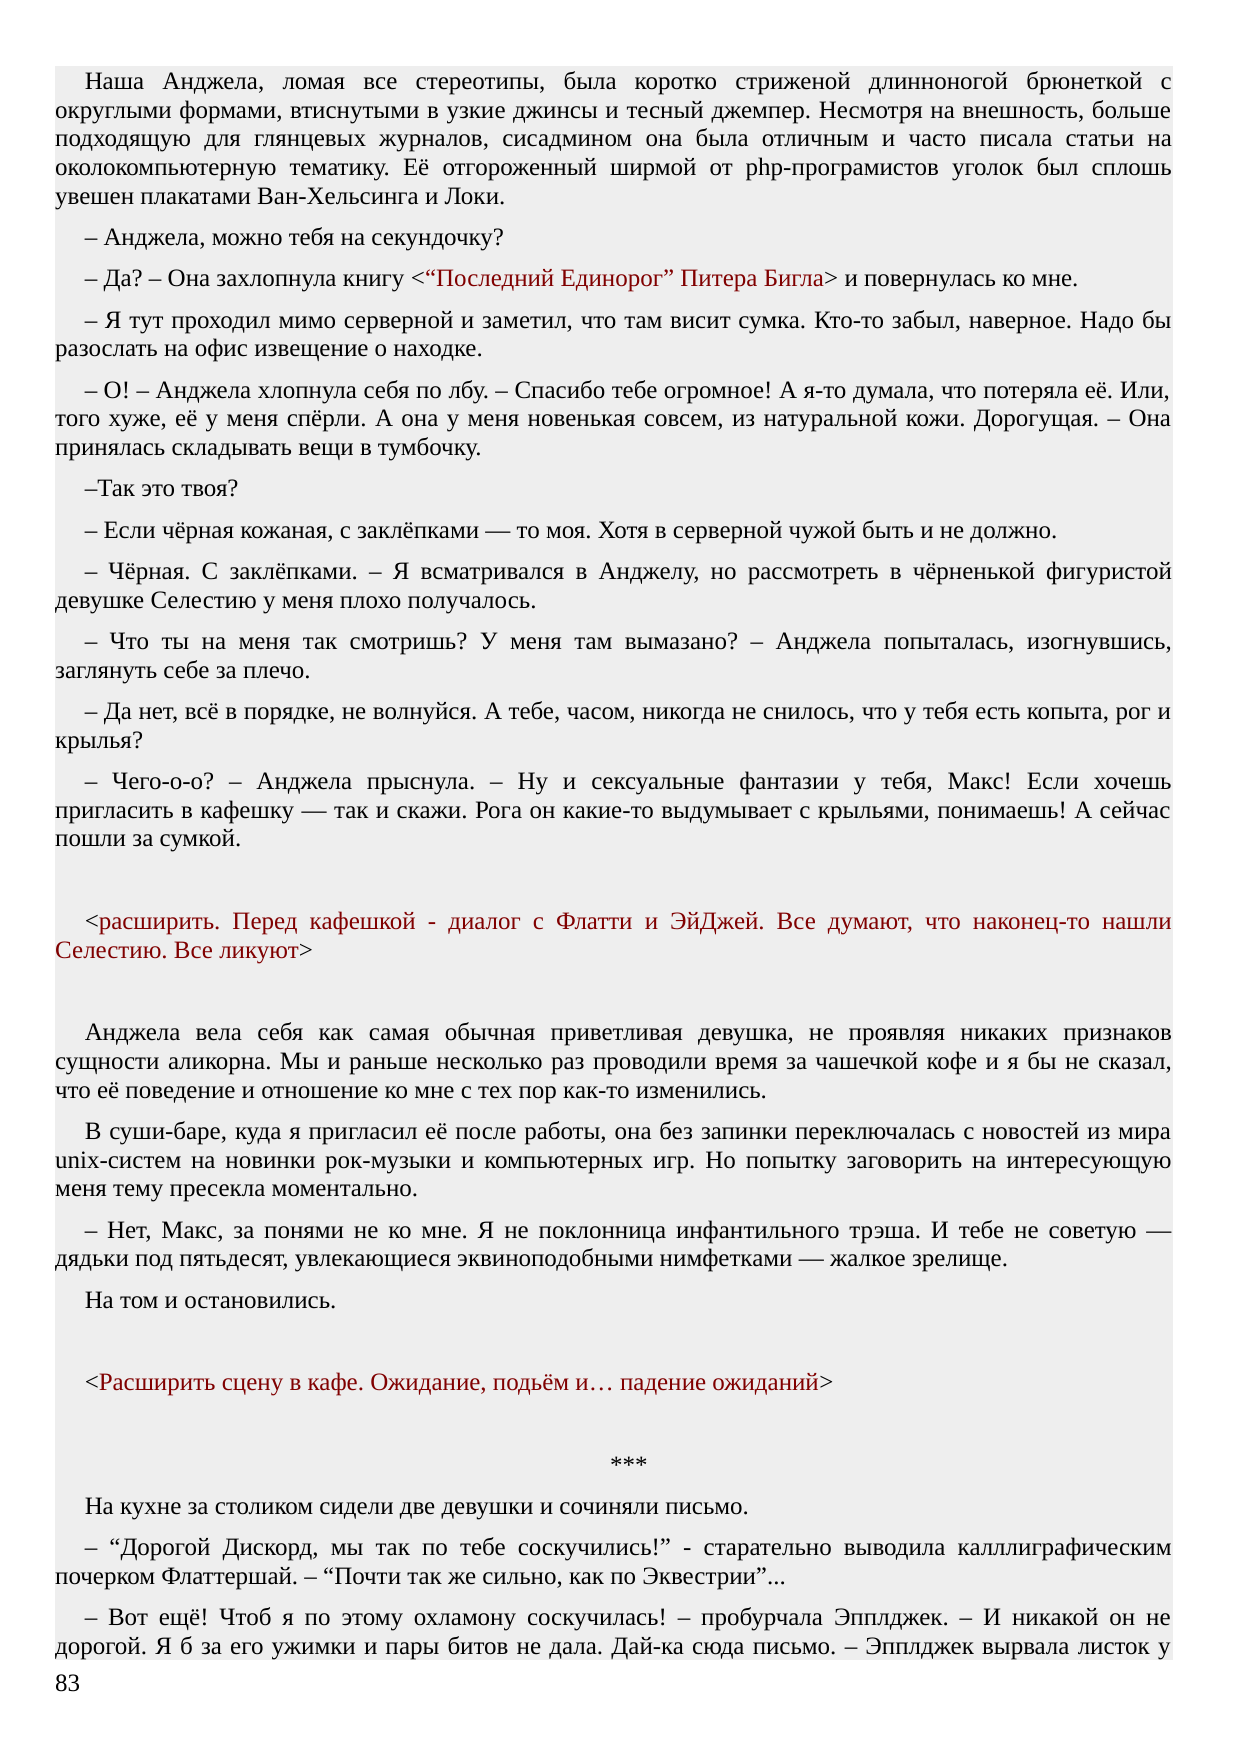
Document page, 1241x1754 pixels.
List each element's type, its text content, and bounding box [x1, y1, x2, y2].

text На том и остановились. [55, 1285, 1173, 1313]
text – Вот ещё! Чтоб я по этому охламону соскучилась! – пробурчала Эпплджек. – И никакой он не дорогой. Я б за его ужимки и пары битов не дала. Дай-ка сюда письмо. – Эпплджек вырвала листок у [55, 1602, 1173, 1660]
text – Анджела, можно тебя на секундочку? [55, 222, 1173, 251]
text Наша Анджела, ломая все стереотипы, была коротко стриженой длинноногой брюнеткой с округлыми формами, втиснутыми в узкие джинсы и тесный джемпер. Несмотря на внешность, больше подходящую для глянцевых журналов, сисадмином она была отличным и часто писала статьи на околокомпьютерную тематику. Её отгороженный ширмой от php-програмистов уголок был сплошь увешен плакатами Ван-Хельсинга и Локи. [55, 66, 1173, 210]
text <расширить. Перед кафешкой - диалог с Флатти и ЭйДжей. Все думают, что наконец-то нашли Селестию. Все ликуют> [55, 906, 1173, 963]
text – “Дорогой Дискорд, мы так по тебе соскучились!” - старательно выводила калллиграфическим почерком Флаттершай. – “Почти так же сильно, как по Эквестрии”... [55, 1532, 1173, 1590]
text – Чёрная. С заклёпками. – Я всматривался в Анджелу, но рассмотреть в чёрненькой фигуристой девушке Селестию у меня плохо получалось. [55, 556, 1173, 613]
text – Что ты на меня так смотришь? У меня там вымазано? – Анджела попыталась, изогнувшись, заглянуть себе за плечо. [55, 626, 1173, 683]
text – Да нет, всё в порядке, не волнуйся. А тебе, часом, никогда не снилось, что у тебя есть копыта, рог и крылья? [55, 696, 1173, 753]
text На кухне за столиком сидели две девушки и сочиняли письмо. [55, 1491, 1173, 1520]
text – Если чёрная кожаная, с заклёпками — то моя. Хотя в серверной чужой быть и не должно. [55, 515, 1173, 543]
text – О! – Анджела хлопнула себя по лбу. – Спасибо тебе огромное! А я-то думала, что потеряла её. Или, того хуже, её у меня спёрли. А она у меня новенькая совсем, из натуральной кожи. Дорогущая. – Она принялась складывать вещи в тумбочку. [55, 375, 1173, 461]
text – Да? – Она захлопнула книгу <“Последний Единорог” Питера Бигла> и повернулась ко мне. [55, 263, 1173, 292]
text Анджела вела себя как самая обычная приветливая девушка, не проявляя никаких признаков сущности аликорна. Мы и раньше несколько раз проводили время за чашечкой кофе и я бы не сказал, что её поведение и отношение ко мне с тех пор как-то изменились. [55, 1017, 1173, 1103]
text В суши-баре, куда я пригласил её после работы, она без запинки переключалась с новостей из мира unix-систем на новинки рок-музыки и компьютерных игр. Но попытку заговорить на интересующую меня тему пресекла моментально. [55, 1116, 1173, 1202]
text *** [55, 1450, 1173, 1478]
text – Я тут проходил мимо серверной и заметил, что там висит сумка. Кто-то забыл, наверное. Надо бы разослать на офис извещение о находке. [55, 305, 1173, 362]
text –Так это твоя? [55, 473, 1173, 502]
text <Расширить сцену в кафе. Ожидание, подьём и… падение ожиданий> [55, 1367, 1173, 1396]
text – Чего-о-о? – Анджела прыснула. – Ну и сексуальные фантазии у тебя, Макс! Если хочешь пригласить в кафешку — так и скажи. Рога он какие-то выдумывает с крыльями, понимаешь! А сейчас пошли за сумкой. [55, 766, 1173, 852]
text – Нет, Макс, за понями не ко мне. Я не поклонница инфантильного трэша. И тебе не советую — дядьки под пятьдесят, увлекающиеся эквиноподобными нимфетками — жалкое зрелище. [55, 1215, 1173, 1272]
